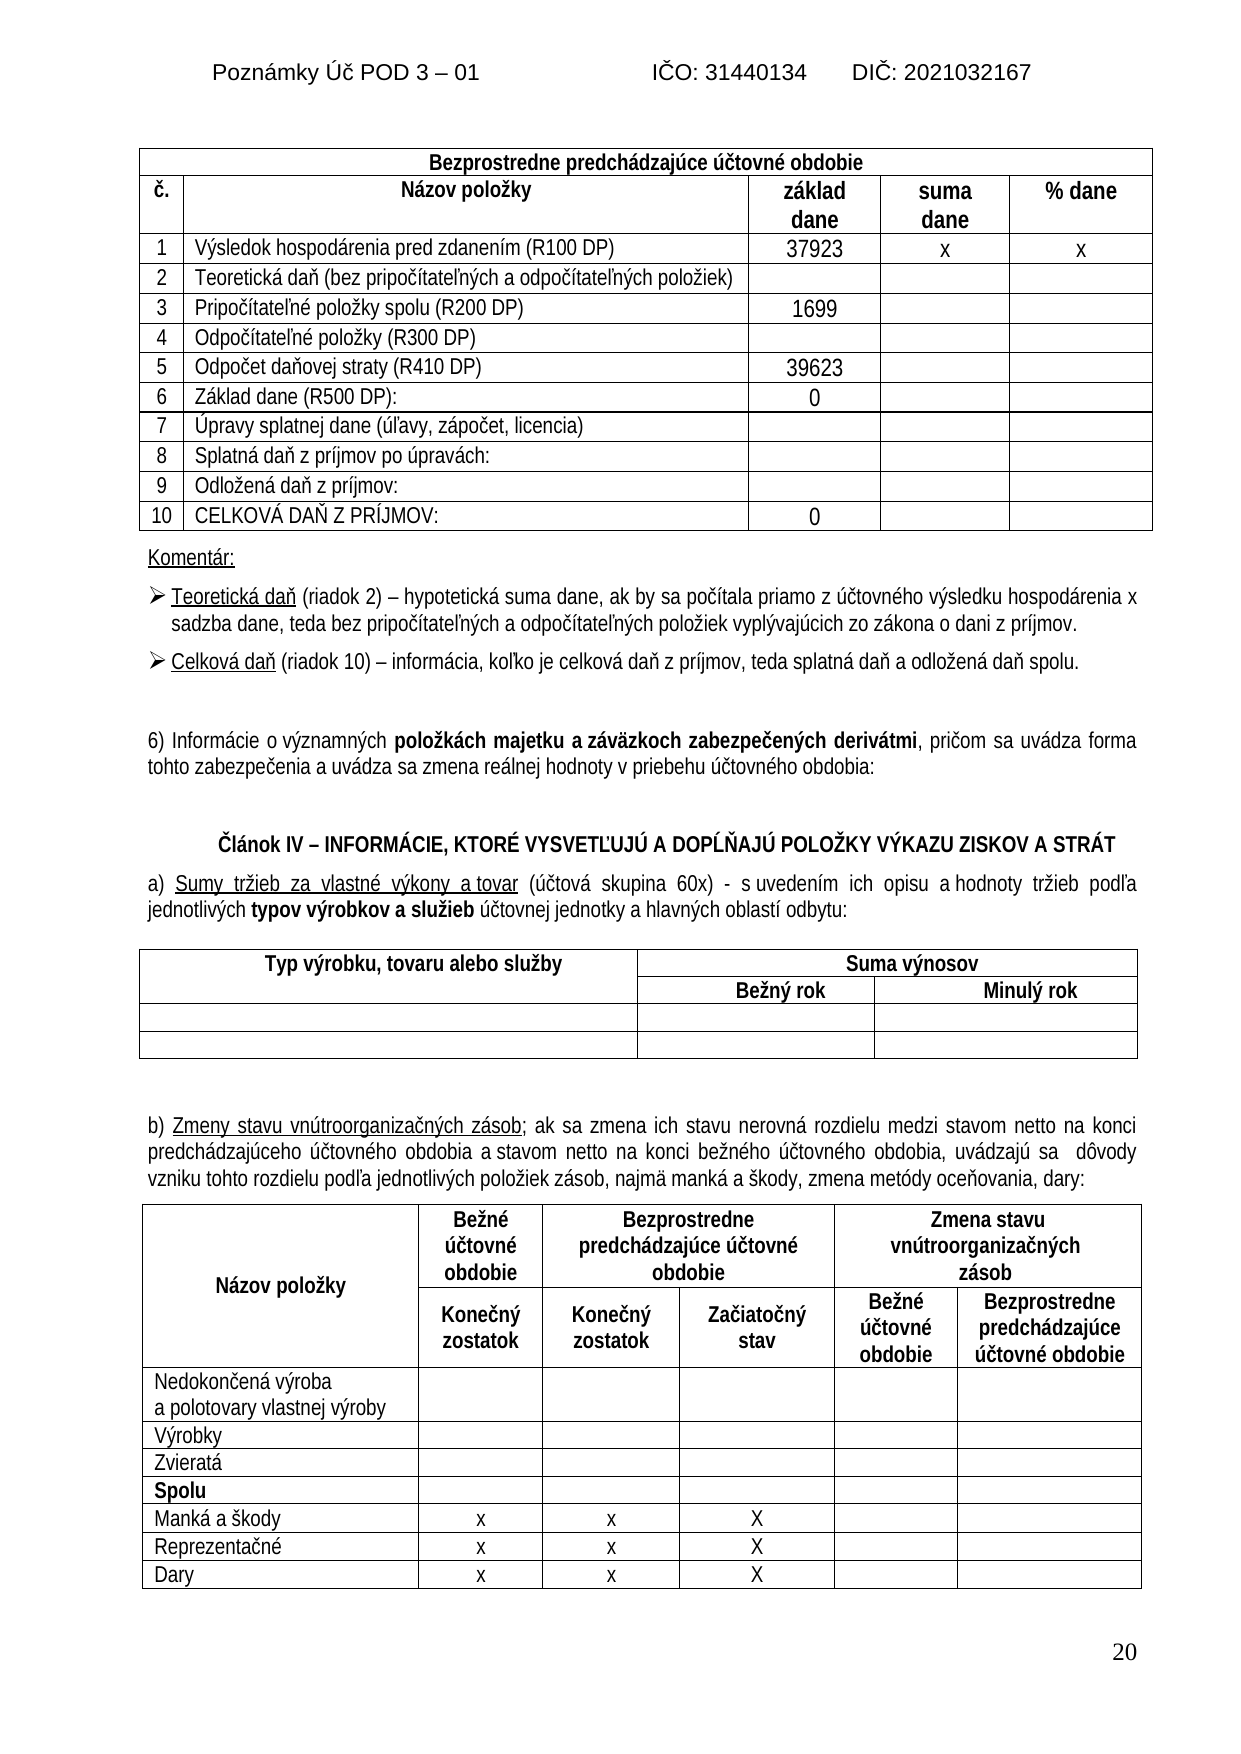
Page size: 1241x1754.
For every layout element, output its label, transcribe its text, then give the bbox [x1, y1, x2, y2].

table_cell Výrobky [143, 1422, 418, 1448]
table_cell [881, 502, 1009, 530]
table_header Typ výrobku, tovaru alebo služby [140, 950, 637, 1003]
table_cell X [680, 1561, 834, 1588]
table_cell [835, 1422, 957, 1448]
text Článok IV – INFORMÁCIE, KTORÉ VYSVETĽUJÚ A DOPĹŇAJÚ POLOŽKY VÝKAZU ZISKOV A STRÁT [148, 831, 1186, 857]
table_cell [881, 472, 1009, 501]
table_cell [749, 442, 880, 471]
table_cell x [419, 1504, 542, 1532]
table_cell [680, 1368, 834, 1421]
table_cell [1010, 413, 1152, 441]
table_cell Odpočet daňovej straty (R410 DP) [184, 353, 748, 382]
table_cell [1010, 472, 1152, 501]
table_cell [1010, 442, 1152, 471]
table_cell 0 [749, 502, 880, 530]
table_cell [881, 264, 1009, 293]
table_cell [680, 1449, 834, 1476]
table_cell x [543, 1533, 679, 1560]
table_cell Splatná daň z príjmov po úpravách: [184, 442, 748, 471]
table_header Zmena stavu vnútroorganizačných zásob [835, 1205, 1141, 1287]
table_cell [958, 1422, 1141, 1448]
table_cell [835, 1504, 957, 1532]
table_cell Úpravy splatnej dane (úľavy, zápočet, licencia) [184, 413, 748, 441]
table_cell Manká a škody [143, 1504, 418, 1532]
table_cell 4 [140, 324, 183, 352]
table_cell suma dane [881, 176, 1009, 233]
table_cell 9 [140, 472, 183, 501]
table_cell [1010, 353, 1152, 382]
text 6) Informácie o významných položkách majetku a záväzkoch zabezpečených derivátmi, pričom sa uvádza forma tohto zabezpečenia a uvádza sa zmena reálnej hodnoty v priebehu účtovného obdobia: [148, 727, 1137, 779]
table_cell Výsledok hospodárenia pred zdanením (R100 DP) [184, 234, 748, 263]
table_cell [958, 1368, 1141, 1421]
text a) Sumy tržieb za vlastné výkony a tovar (účtová skupina 60x) - s uvedením ich opisu a hodnoty tržieb podľa jednotlivých typov výrobkov a služieb účtovnej jednotky a hlavných oblastí odbytu: [148, 869, 1137, 922]
table_cell [543, 1477, 679, 1503]
table_cell [638, 1004, 874, 1031]
table_cell [749, 324, 880, 352]
table_cell [543, 1422, 679, 1448]
table_cell CELKOVÁ DAŇ Z PRÍJMOV: [184, 502, 748, 530]
table_cell Pripočítateľné položky spolu (R200 DP) [184, 294, 748, 322]
table_cell [140, 1032, 637, 1058]
list Teoretická daň (riadok 2) – hypotetická suma dane, ak by sa počítala priamo z účtovného výsledku hospodárenia x sadzba dane, teda bez pripočítateľných a odpočítateľných položiek vyplývajúcich zo zákona o dani z príjmov. [148, 583, 1137, 636]
table_cell 10 [140, 502, 183, 530]
table_cell [835, 1368, 957, 1421]
table_cell 0 [749, 383, 880, 411]
table_cell [749, 264, 880, 293]
table_cell [680, 1477, 834, 1503]
table_cell [958, 1449, 1141, 1476]
table_cell [543, 1449, 679, 1476]
table_cell X [680, 1533, 834, 1560]
text b) Zmeny stavu vnútroorganizačných zásob; ak sa zmena ich stavu nerovná rozdielu medzi stavom netto na konci predchádzajúceho účtovného obdobia a stavom netto na konci bežného účtovného obdobia, uvádzajú sa dôvody vzniku tohto rozdielu podľa jednotlivých položiek zásob, najmä manká a škody, zmena metódy oceňovania, dary: [148, 1112, 1137, 1191]
table_cell 1699 [749, 294, 880, 322]
table_cell Bežné účtovné obdobie [835, 1288, 957, 1367]
table_cell 5 [140, 353, 183, 382]
table_cell [419, 1368, 542, 1421]
table_cell Začiatočný stav [680, 1288, 834, 1367]
table_cell [1010, 383, 1152, 411]
table_header Suma výnosov [638, 950, 1137, 976]
table_cell [1010, 264, 1152, 293]
table_cell Názov položky [184, 176, 748, 233]
table_cell [749, 472, 880, 501]
table_cell x [543, 1504, 679, 1532]
table_cell 3 [140, 294, 183, 322]
table_cell [881, 324, 1009, 352]
table_cell Odpočítateľné položky (R300 DP) [184, 324, 748, 352]
text Komentár: [148, 544, 1186, 570]
table_cell % dane [1010, 176, 1152, 233]
table_cell [958, 1533, 1141, 1560]
table_cell [835, 1533, 957, 1560]
table_cell Teoretická daň (bez pripočítateľných a odpočítateľných položiek) [184, 264, 748, 293]
table_cell 6 [140, 383, 183, 411]
table_cell [835, 1477, 957, 1503]
table_cell 8 [140, 442, 183, 471]
table_cell 39623 [749, 353, 880, 382]
table_cell [881, 413, 1009, 441]
table_cell Odložená daň z príjmov: [184, 472, 748, 501]
list Celková daň (riadok 10) – informácia, koľko je celková daň z príjmov, teda splatná daň a odložená daň spolu. [148, 648, 1137, 675]
table_cell [1010, 502, 1152, 530]
table_cell [835, 1449, 957, 1476]
table_cell [881, 294, 1009, 322]
table_cell 7 [140, 413, 183, 441]
table_cell Spolu [143, 1477, 418, 1503]
table_cell 37923 [749, 234, 880, 263]
table_cell [638, 1032, 874, 1058]
table_cell Reprezentačné [143, 1533, 418, 1560]
table_cell Zvieratá [143, 1449, 418, 1476]
table_cell [881, 353, 1009, 382]
table_cell [881, 383, 1009, 411]
table_cell [958, 1561, 1141, 1588]
table_cell x [419, 1533, 542, 1560]
table_cell x [881, 234, 1009, 263]
table_cell 2 [140, 264, 183, 293]
table_header Bežné účtovné obdobie [419, 1205, 542, 1287]
table_header Bezprostredne predchádzajúce účtovné obdobie [543, 1205, 834, 1287]
table_cell 1 [140, 234, 183, 263]
table_cell Dary [143, 1561, 418, 1588]
table_cell Minulý rok [875, 977, 1137, 1003]
table_cell [835, 1561, 957, 1588]
table_cell [875, 1004, 1137, 1031]
table_cell x [543, 1561, 679, 1588]
table_cell Bežný rok [638, 977, 874, 1003]
table_cell [749, 413, 880, 441]
table_cell [680, 1422, 834, 1448]
table_cell x [1010, 234, 1152, 263]
table_cell [958, 1477, 1141, 1503]
table_cell č. [140, 176, 183, 233]
table_cell základ dane [749, 176, 880, 233]
table_cell [958, 1504, 1141, 1532]
table_cell Základ dane (R500 DP): [184, 383, 748, 411]
table_header Názov položky [143, 1205, 418, 1367]
table_header Bezprostredne predchádzajúce účtovné obdobie [140, 149, 1152, 175]
table_cell [140, 1004, 637, 1031]
table_cell [1010, 294, 1152, 322]
table_cell [875, 1032, 1137, 1058]
table_cell [881, 442, 1009, 471]
table_cell [419, 1449, 542, 1476]
table_cell [419, 1477, 542, 1503]
table_cell Bezprostredne predchádzajúce účtovné obdobie [958, 1288, 1141, 1367]
table_cell Nedokončená výroba a polotovary vlastnej výroby [143, 1368, 418, 1421]
table_cell Konečný zostatok [419, 1288, 542, 1367]
table_cell Konečný zostatok [543, 1288, 679, 1367]
table_cell [543, 1368, 679, 1421]
table_cell [419, 1422, 542, 1448]
table_cell [1010, 324, 1152, 352]
table_cell X [680, 1504, 834, 1532]
table_cell x [419, 1561, 542, 1588]
